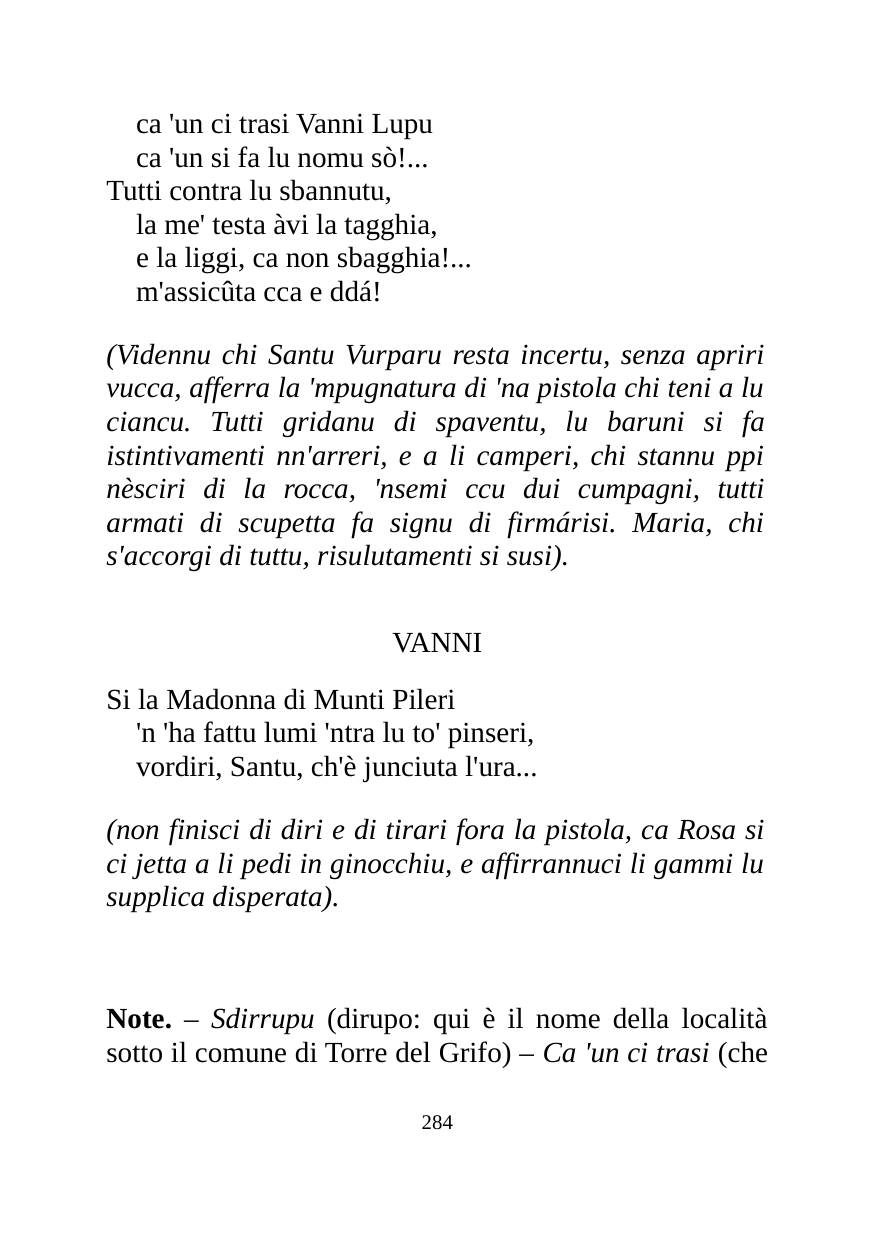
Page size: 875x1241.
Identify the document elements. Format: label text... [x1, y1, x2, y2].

text (non finisci di diri e di tirari fora la pistola, ca Rosa si ci jetta a li pedi in ginocchiu, e affirrannuci li gammi lu supplica disperata). [106, 812, 768, 913]
text (Vidennu chi Santu Vurparu resta incertu, senza apriri vucca, afferra la 'mpugnatura di 'na pistola chi teni a lu ciancu. Tutti gridanu di spaventu, lu baruni si fa istintivamenti nn'arreri, e a li camperi, chi stannu ppi nèsciri di la rocca, 'nsemi ccu dui cumpagni, tutti armati di scupetta fa signu di firmárisi. Maria, chi s'accorgi di tuttu, risulutamenti si susi). [106, 337, 768, 572]
text ca 'un ci trasi Vanni Lupu ca 'un si fa lu nomu sò!... [106, 106, 768, 173]
text Si la Madonna di Munti Pileri 'n 'ha fattu lumi 'ntra lu to' pinseri, vordiri, Santu, ch'è junciuta l'ura... [106, 682, 768, 783]
text VANNI [106, 625, 768, 658]
text Note. – Sdirrupu (dirupo: qui è il nome della località sotto il comune di Torre del Grifo) – Ca 'un ci trasi (che [106, 1001, 768, 1068]
text Tutti contra lu sbannutu, la me' testa àvi la tagghia, e la liggi, ca non sbagghia!... m'assicûta cca e ddá! [106, 173, 768, 307]
